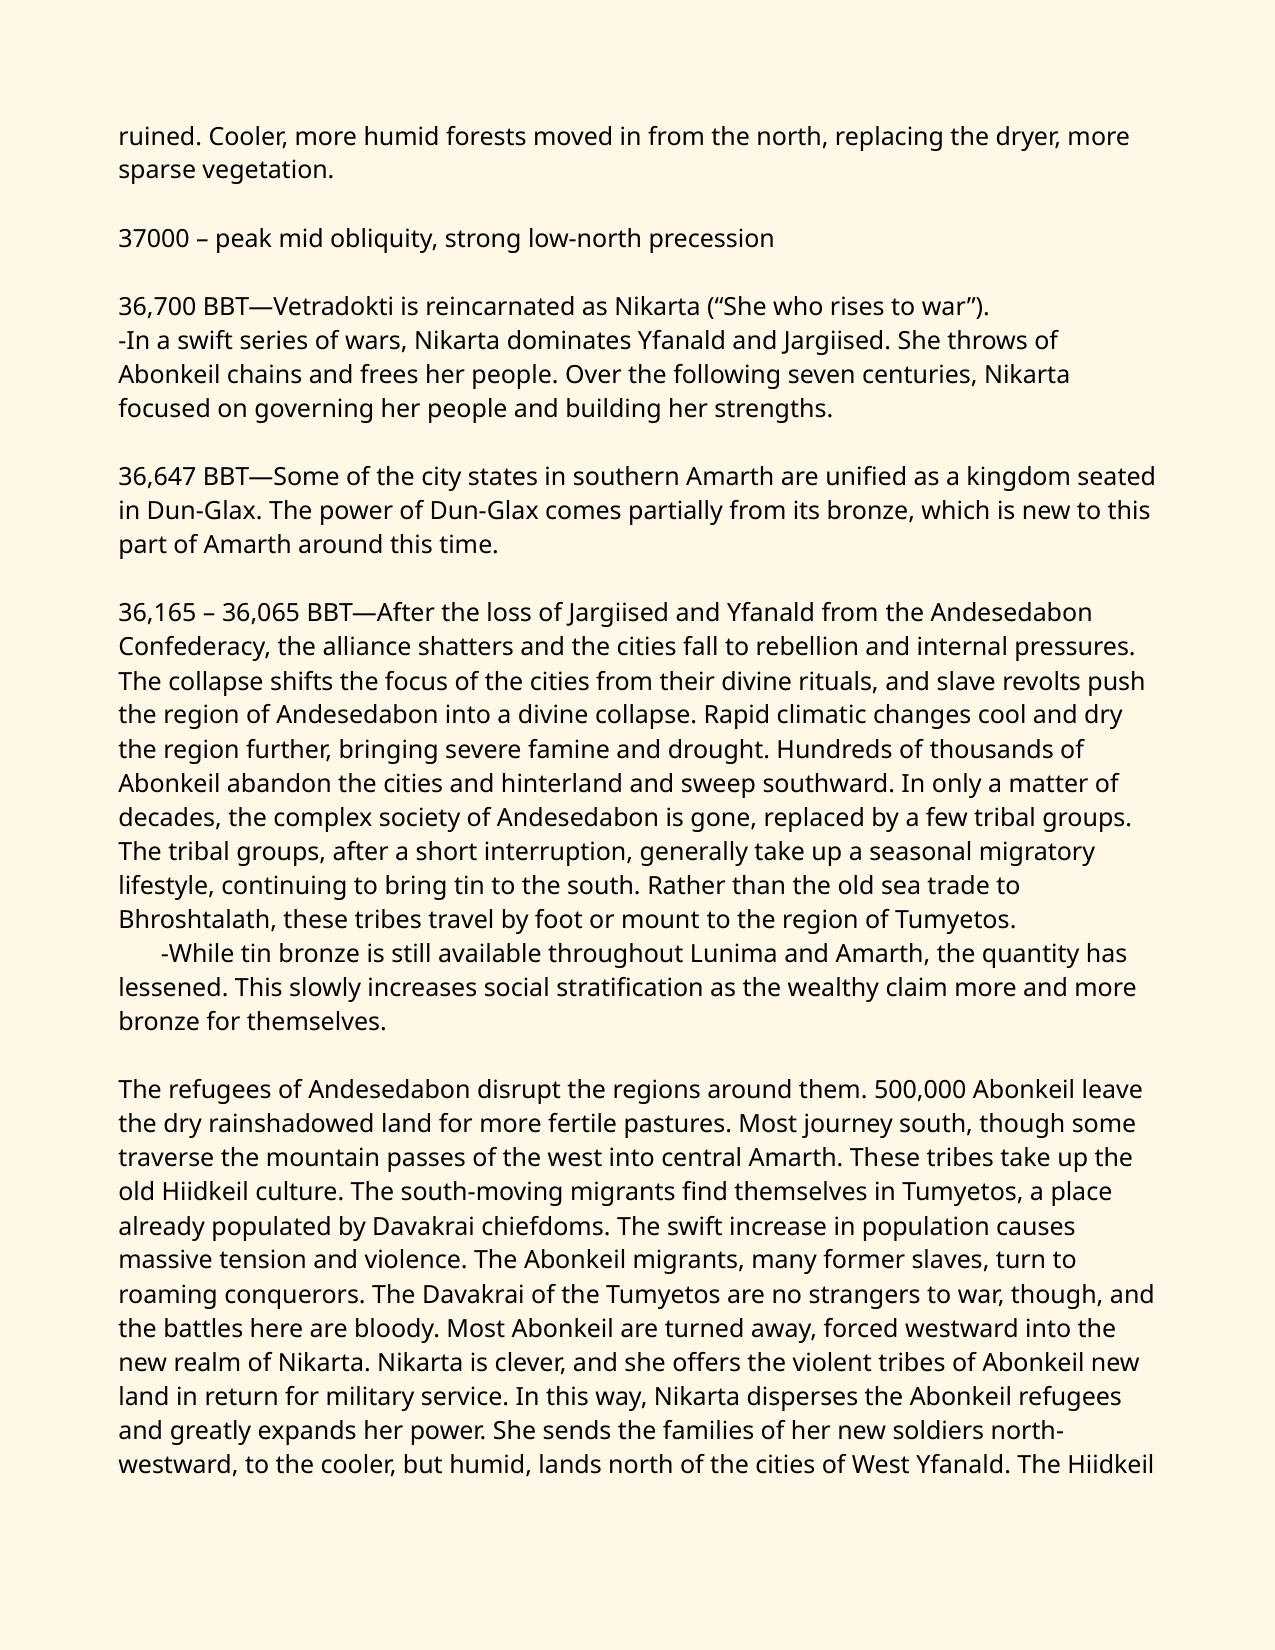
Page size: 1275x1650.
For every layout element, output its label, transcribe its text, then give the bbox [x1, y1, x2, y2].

text -In a swift series of wars, Nikarta dominates Yfanald and Jargiised. She throws of Abonkeil chains and frees her people. Over the following seven centuries, Nikarta focused on governing her people and building her strengths. [118, 322, 1157, 425]
text ruined. Cooler, more humid forests moved in from the north, replacing the dryer, more sparse vegetation. [118, 118, 1157, 186]
text 37000 – peak mid obliquity, strong low-north precession [118, 220, 1157, 254]
text The refugees of Andesedabon disrupt the regions around them. 500,000 Abonkeil leave the dry rainshadowed land for more fertile pastures. Most journey south, though some traverse the mountain passes of the west into central Amarth. These tribes take up the old Hiidkeil culture. The south-moving migrants find themselves in Tumyetos, a place already populated by Davakrai chiefdoms. The swift increase in population causes massive tension and violence. The Abonkeil migrants, many former slaves, turn to roaming conquerors. The Davakrai of the Tumyetos are no strangers to war, though, and the battles here are bloody. Most Abonkeil are turned away, forced westward into the new realm of Nikarta. Nikarta is clever, and she offers the violent tribes of Abonkeil new land in return for military service. In this way, Nikarta disperses the Abonkeil refugees and greatly expands her power. She sends the families of her new soldiers north-westward, to the cooler, but humid, lands north of the cities of West Yfanald. The Hiidkeil [118, 1072, 1157, 1481]
text 36,647 BBT—Some of the city states in southern Amarth are unified as a kingdom seated in Dun-Glax. The power of Dun-Glax comes partially from its bronze, which is new to this part of Amarth around this time. [118, 459, 1157, 561]
text 36,700 BBT—Vetradokti is reincarnated as Nikarta (“She who rises to war”). [118, 288, 1157, 322]
text -While tin bronze is still available throughout Lunima and Amarth, the quantity has lessened. This slowly increases social stratification as the wealthy claim more and more bronze for themselves. [118, 936, 1157, 1038]
text 36,165 – 36,065 BBT—After the loss of Jargiised and Yfanald from the Andesedabon Confederacy, the alliance shatters and the cities fall to rebellion and internal pressures. The collapse shifts the focus of the cities from their divine rituals, and slave revolts push the region of Andesedabon into a divine collapse. Rapid climatic changes cool and dry the region further, bringing severe famine and drought. Hundreds of thousands of Abonkeil abandon the cities and hinterland and sweep southward. In only a matter of decades, the complex society of Andesedabon is gone, replaced by a few tribal groups. The tribal groups, after a short interruption, generally take up a seasonal migratory lifestyle, continuing to bring tin to the south. Rather than the old sea trade to Bhroshtalath, these tribes travel by foot or mount to the region of Tumyetos. [118, 595, 1157, 936]
